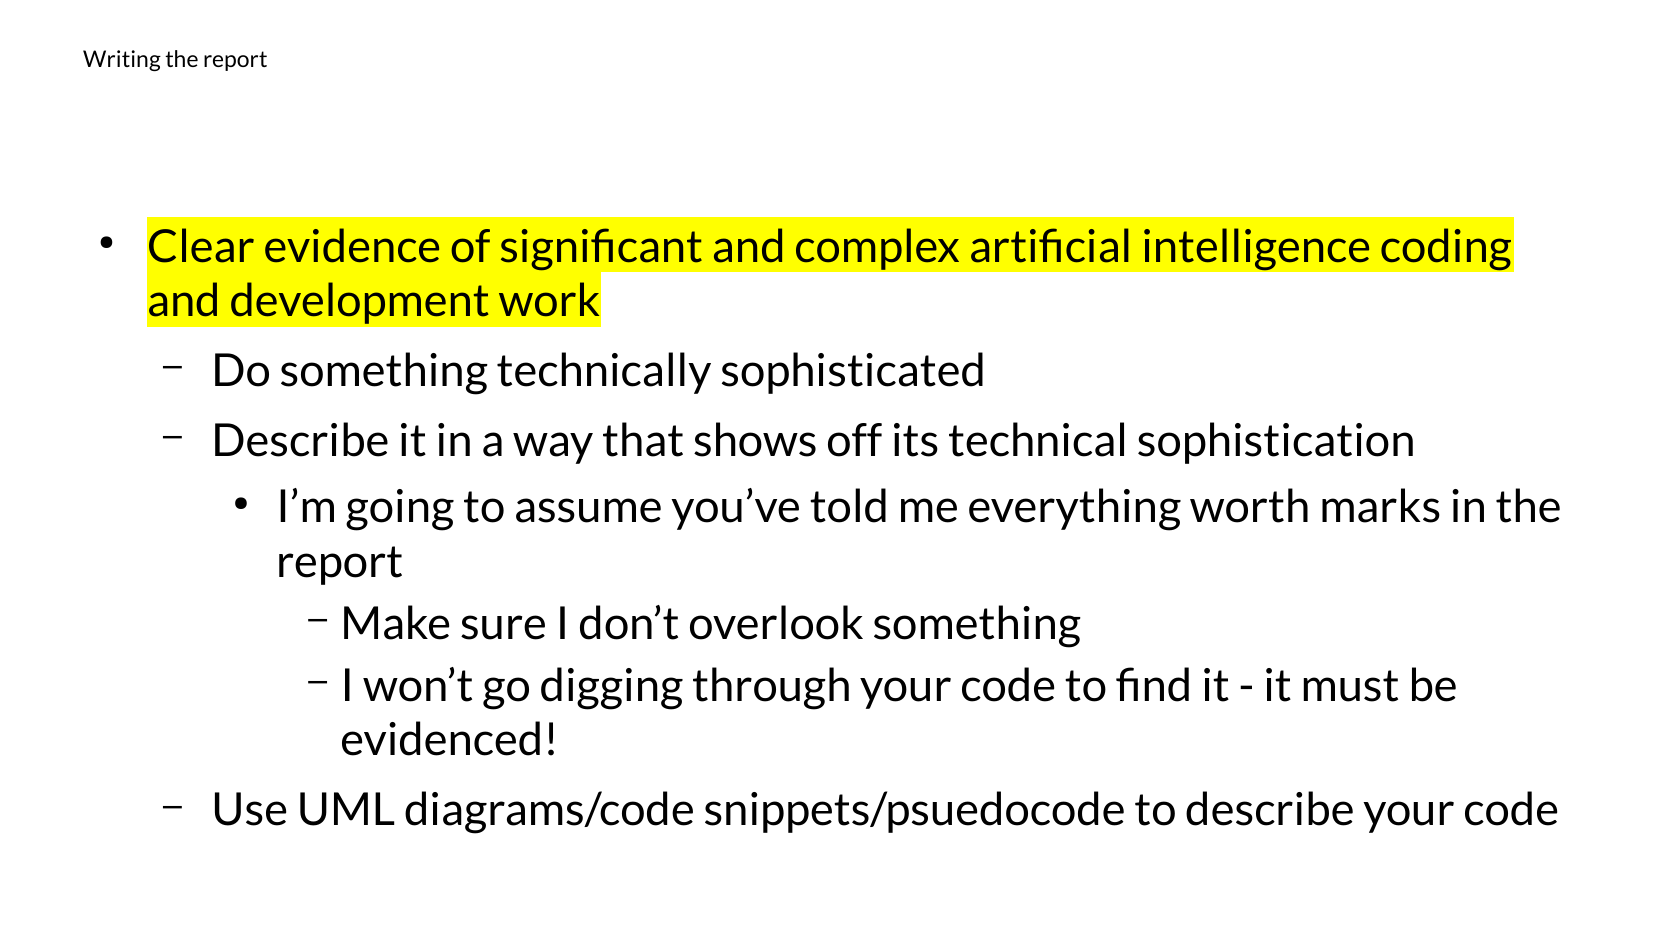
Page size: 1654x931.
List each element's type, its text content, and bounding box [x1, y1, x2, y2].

title Writing the report [83, 0, 1571, 119]
list Clear evidence of significant and complex artificial intelligence coding and development work Do something technically sophisticated Describe it in a way that shows off its technical sophistication I’m going to assume you’ve told me everything worth marks in the report Make sure I don’t overlook something I won’t go digging through your code to find it - it must be evidenced! Use UML diagrams/code snippets/psuedocode to describe your code [82, 217, 1571, 839]
